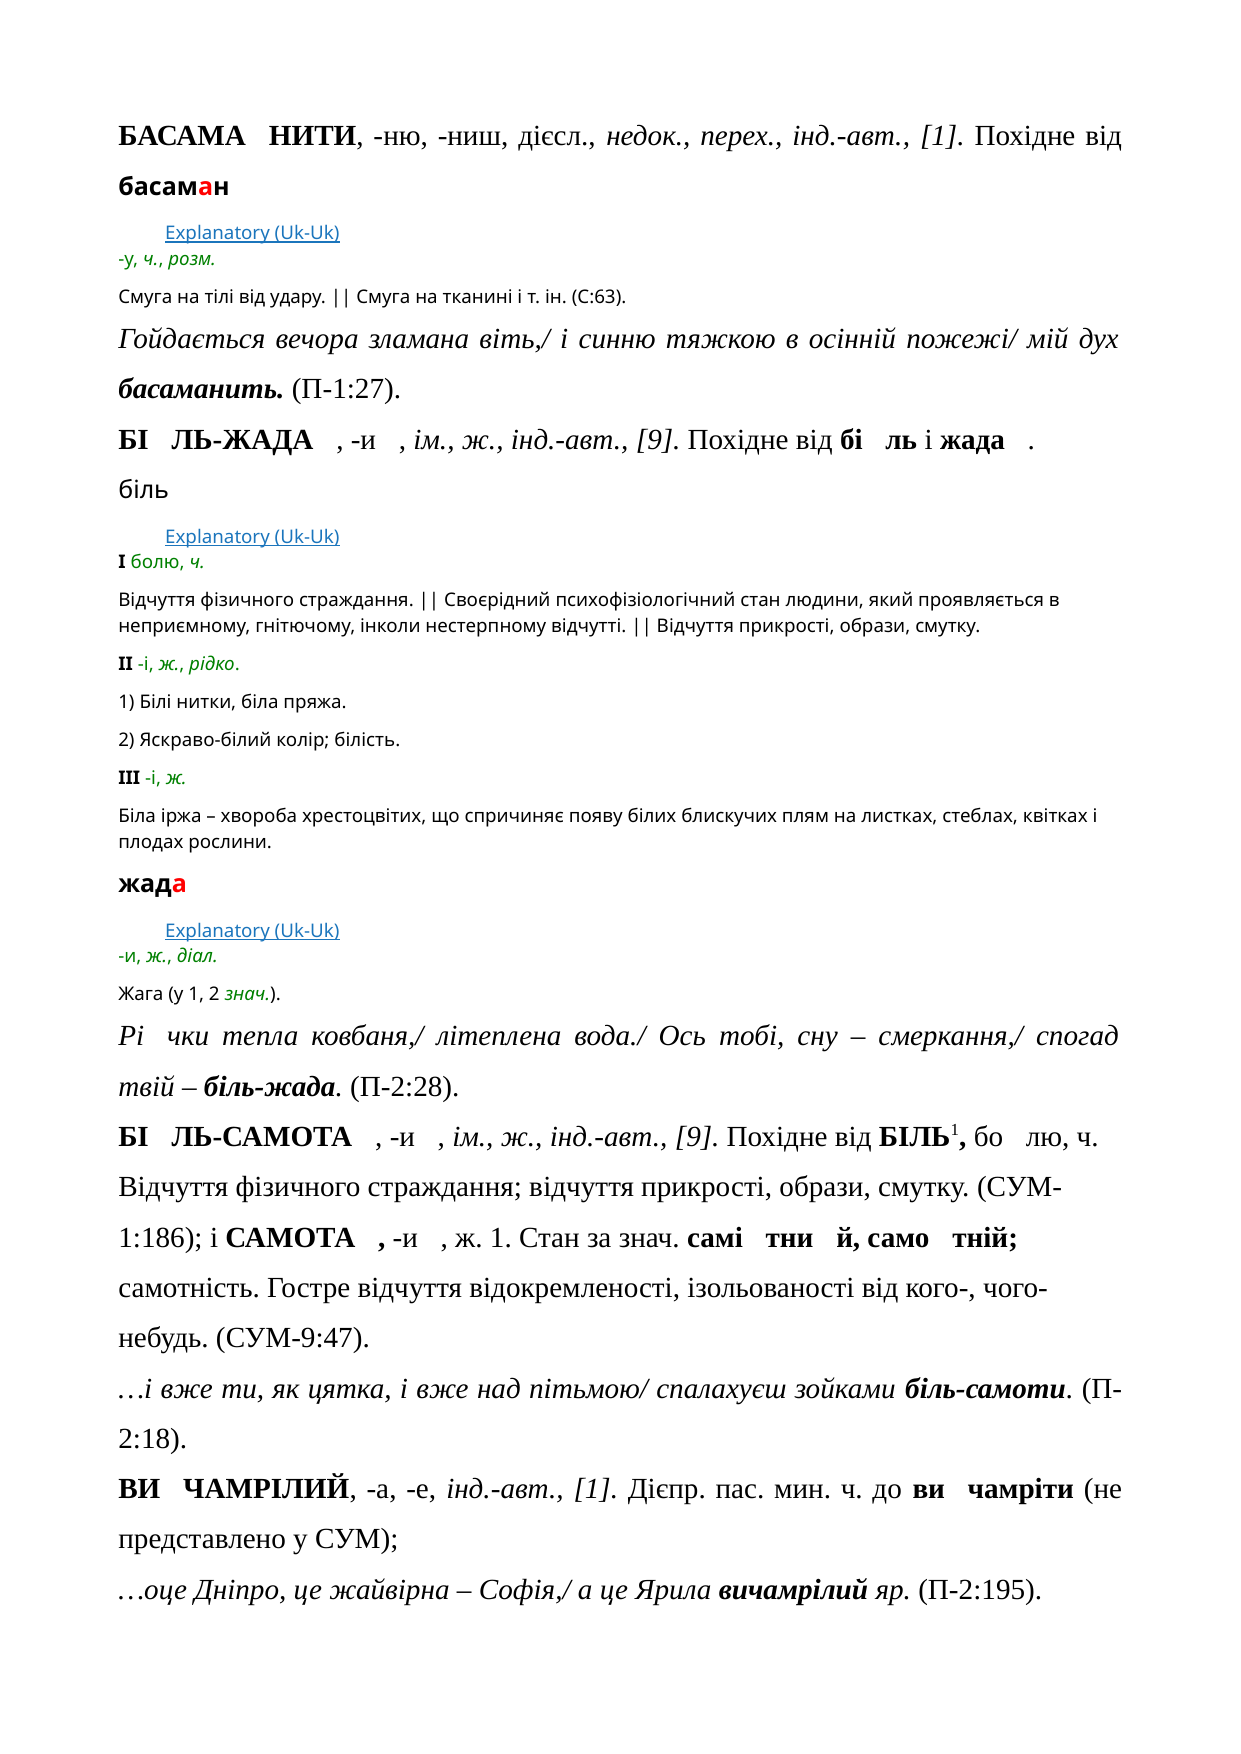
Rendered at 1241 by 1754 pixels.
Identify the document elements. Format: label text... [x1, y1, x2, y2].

text Відчуття фізичного страждання. || Своєрідний психофізіологічний стан людини, який проявляється в неприємному, гнітючому, інколи нестерпному відчутті. || Відчуття прикрості, образи, смутку. [118, 587, 1122, 638]
text -у, ч., розм. [118, 245, 1122, 271]
text Смуга на тілі від удару. || Смуга на тканині і т. ін. (С:63). [118, 283, 1122, 309]
text БасамАнити, -ню, -ниш, дієсл., недок., перех., інд.-авт., [1]. Похідне від басаман [118, 118, 1122, 203]
text Гойдається вечора зламана віть,/ і синню тяжкою в осінній пожежі/ мій дух басаманить. (П-1:27). [118, 321, 1122, 405]
text жада [118, 866, 1122, 900]
text Explanatory (Uk-Uk) [165, 917, 1122, 942]
text Вичамрілий, -а, -е, інд.-авт., [1]. Дієпр. пас. мин. ч. до вичамріти (не представлено у СУМ); [118, 1471, 1122, 1555]
text III -і, ж. [118, 764, 1122, 790]
text Жага (у 1, 2 знач.). [118, 981, 1122, 1006]
text 1) Білі нитки, біла пряжа. [118, 688, 1122, 714]
text 2) Яскраво-білий колір; білість. [118, 726, 1122, 752]
text II -і, ж., рідко. [118, 650, 1122, 676]
text Explanatory (Uk-Uk) [165, 220, 1122, 245]
text …і вже ти, як цятка, і вже над пітьмою/ спалахуєш зойками біль-самоти. (П-2:18). [118, 1371, 1122, 1454]
text -и, ж., діал. [118, 942, 1122, 968]
text Річки тепла ковбаня,/ літеплена вода./ Ось тобі, сну – смеркання,/ спогад твій – біль-жада. (П-2:28). [118, 1018, 1122, 1102]
text Біль-самотА, -и, ім., ж., інд.-авт., [9]. Похідне від БІЛЬ1, болю, ч. Відчуття фізичного страждання; відчуття прикрості, образи, смутку. (СУМ-1:186); і самотА, -и, ж. 1. Стан за знач. самітний, самотній; самотність. Гостре відчуття відокремленості, ізольованості від кого-, чого-небудь. (СУМ-9:47). [118, 1119, 1122, 1354]
text Explanatory (Uk-Uk) [165, 523, 1122, 549]
text БІЛЬ-ЖАДА, -и, ім., ж., інд.-авт., [9]. Похідне від біль і жада. [118, 422, 1122, 455]
text I болю, ч. [118, 549, 1122, 574]
text …оце Дніпро, це жайвірна – Софія,/ а це Ярила вичамрілий яр. (П-2:195). [118, 1572, 1122, 1606]
text Біла іржа – хвороба хрестоцвітих, що спричиняє появу білих блискучих плям на листках, стеблах, квітках і плодах рослини. [118, 802, 1122, 853]
text біль [118, 472, 1122, 506]
